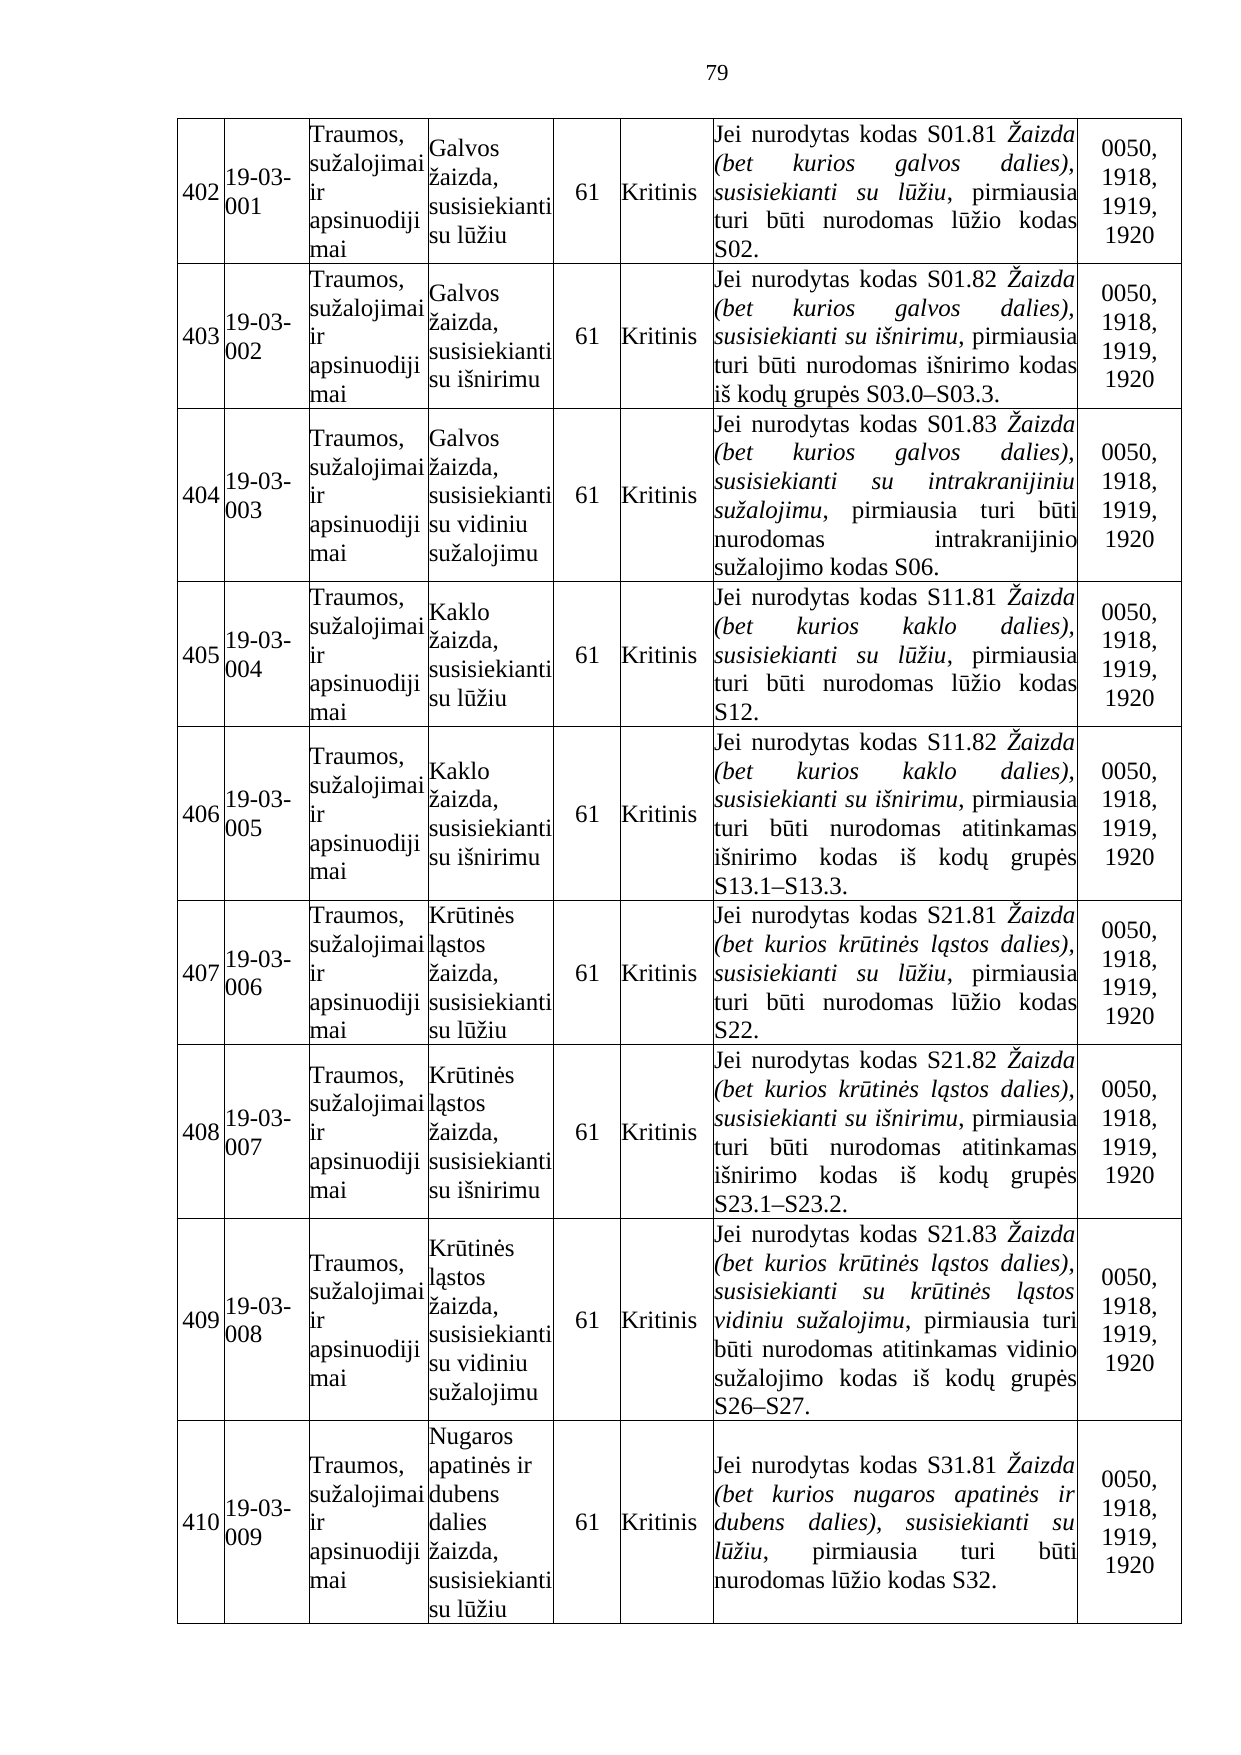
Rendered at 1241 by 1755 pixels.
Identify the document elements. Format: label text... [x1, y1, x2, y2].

table_cell Kritinis [621, 727, 713, 899]
table_cell Jei nurodytas kodas S21.82 Žaizda (bet kurios krūtinės ląstos dalies), susisiekianti su išnirimu, pirmiausia turi būti nurodomas atitinkamas išnirimo kodas iš kodų grupės S23.1–S23.2. [714, 1045, 1077, 1218]
table_cell Kritinis [621, 1219, 713, 1420]
table_cell Kritinis [621, 264, 713, 408]
table_cell Kritinis [621, 119, 713, 263]
table_cell 406 [178, 727, 224, 899]
table_cell Traumos, sužalojimai ir apsinuodijimai [310, 409, 428, 581]
table_cell Traumos, sužalojimai ir apsinuodijimai [310, 901, 428, 1044]
table_cell 19-03-002 [225, 264, 309, 408]
table_cell 407 [178, 901, 224, 1044]
table_cell Jei nurodytas kodas S11.82 Žaizda (bet kurios kaklo dalies), susisiekianti su išnirimu, pirmiausia turi būti nurodomas atitinkamas išnirimo kodas iš kodų grupės S13.1–S13.3. [714, 727, 1077, 899]
table_cell 0050, 1918, 1919, 1920 [1078, 727, 1181, 899]
table_cell 404 [178, 409, 224, 581]
table_cell 0050, 1918, 1919, 1920 [1078, 582, 1181, 726]
table_cell 61 [554, 727, 620, 899]
table_cell Traumos, sužalojimai ir apsinuodijimai [310, 119, 428, 263]
table_cell 0050, 1918, 1919, 1920 [1078, 119, 1181, 263]
table_cell Kaklo žaizda, susisiekianti su išnirimu [429, 727, 553, 899]
table_cell Jei nurodytas kodas S01.82 Žaizda (bet kurios galvos dalies), susisiekianti su išnirimu, pirmiausia turi būti nurodomas išnirimo kodas iš kodų grupės S03.0–S03.3. [714, 264, 1077, 408]
table_cell 19-03-009 [225, 1421, 309, 1622]
table_cell 61 [554, 119, 620, 263]
table_cell Kritinis [621, 901, 713, 1044]
table_cell Kaklo žaizda, susisiekianti su lūžiu [429, 582, 553, 726]
table_cell Traumos, sužalojimai ir apsinuodijimai [310, 582, 428, 726]
table_cell Traumos, sužalojimai ir apsinuodijimai [310, 1219, 428, 1420]
table_cell Krūtinės ląstos žaizda, susisiekianti su vidiniu sužalojimu [429, 1219, 553, 1420]
table_cell Kritinis [621, 1045, 713, 1218]
table_cell 61 [554, 409, 620, 581]
table_cell 61 [554, 1421, 620, 1622]
table_cell 19-03-005 [225, 727, 309, 899]
table_cell Kritinis [621, 582, 713, 726]
table_cell 61 [554, 1045, 620, 1218]
table_cell 0050, 1918, 1919, 1920 [1078, 1421, 1181, 1622]
table_cell 0050, 1918, 1919, 1920 [1078, 901, 1181, 1044]
table_cell Galvos žaizda, susisiekianti su lūžiu [429, 119, 553, 263]
table_cell Nugaros apatinės ir dubens dalies žaizda, susisiekianti su lūžiu [429, 1421, 553, 1622]
table_cell Traumos, sužalojimai ir apsinuodijimai [310, 264, 428, 408]
table_cell Krūtinės ląstos žaizda, susisiekianti su lūžiu [429, 901, 553, 1044]
table_cell Jei nurodytas kodas S31.81 Žaizda (bet kurios nugaros apatinės ir dubens dalies), susisiekianti su lūžiu, pirmiausia turi būti nurodomas lūžio kodas S32. [714, 1421, 1077, 1622]
table_cell Kritinis [621, 1421, 713, 1622]
table_cell Jei nurodytas kodas S11.81 Žaizda (bet kurios kaklo dalies), susisiekianti su lūžiu, pirmiausia turi būti nurodomas lūžio kodas S12. [714, 582, 1077, 726]
table_cell Traumos, sužalojimai ir apsinuodijimai [310, 1045, 428, 1218]
table_cell Traumos, sužalojimai ir apsinuodijimai [310, 727, 428, 899]
table_cell 61 [554, 264, 620, 408]
table_cell 410 [178, 1421, 224, 1622]
table_cell Krūtinės ląstos žaizda, susisiekianti su išnirimu [429, 1045, 553, 1218]
table_cell Jei nurodytas kodas S21.83 Žaizda (bet kurios krūtinės ląstos dalies), susisiekianti su krūtinės ląstos vidiniu sužalojimu, pirmiausia turi būti nurodomas atitinkamas vidinio sužalojimo kodas iš kodų grupės S26–S27. [714, 1219, 1077, 1420]
table_cell Jei nurodytas kodas S21.81 Žaizda (bet kurios krūtinės ląstos dalies), susisiekianti su lūžiu, pirmiausia turi būti nurodomas lūžio kodas S22. [714, 901, 1077, 1044]
table_cell 0050, 1918, 1919, 1920 [1078, 264, 1181, 408]
table_cell 61 [554, 582, 620, 726]
table_cell Kritinis [621, 409, 713, 581]
table_cell Galvos žaizda, susisiekianti su vidiniu sužalojimu [429, 409, 553, 581]
table_cell 19-03-007 [225, 1045, 309, 1218]
table_cell 19-03-003 [225, 409, 309, 581]
table_cell 61 [554, 901, 620, 1044]
table_cell Jei nurodytas kodas S01.83 Žaizda (bet kurios galvos dalies), susisiekianti su intrakranijiniu sužalojimu, pirmiausia turi būti nurodomas intrakranijinio sužalojimo kodas S06. [714, 409, 1077, 581]
table_cell 19-03-004 [225, 582, 309, 726]
table_cell Traumos, sužalojimai ir apsinuodijimai [310, 1421, 428, 1622]
table_cell 0050, 1918, 1919, 1920 [1078, 1045, 1181, 1218]
table_cell 403 [178, 264, 224, 408]
table_cell 405 [178, 582, 224, 726]
table_cell 61 [554, 1219, 620, 1420]
table_cell Galvos žaizda, susisiekianti su išnirimu [429, 264, 553, 408]
table_cell 0050, 1918, 1919, 1920 [1078, 1219, 1181, 1420]
table_cell 409 [178, 1219, 224, 1420]
table_cell 19-03-001 [225, 119, 309, 263]
table_cell Jei nurodytas kodas S01.81 Žaizda (bet kurios galvos dalies), susisiekianti su lūžiu, pirmiausia turi būti nurodomas lūžio kodas S02. [714, 119, 1077, 263]
table_cell 408 [178, 1045, 224, 1218]
table_cell 19-03-008 [225, 1219, 309, 1420]
table_cell 402 [178, 119, 224, 263]
table_cell 19-03-006 [225, 901, 309, 1044]
table_cell 0050, 1918, 1919, 1920 [1078, 409, 1181, 581]
